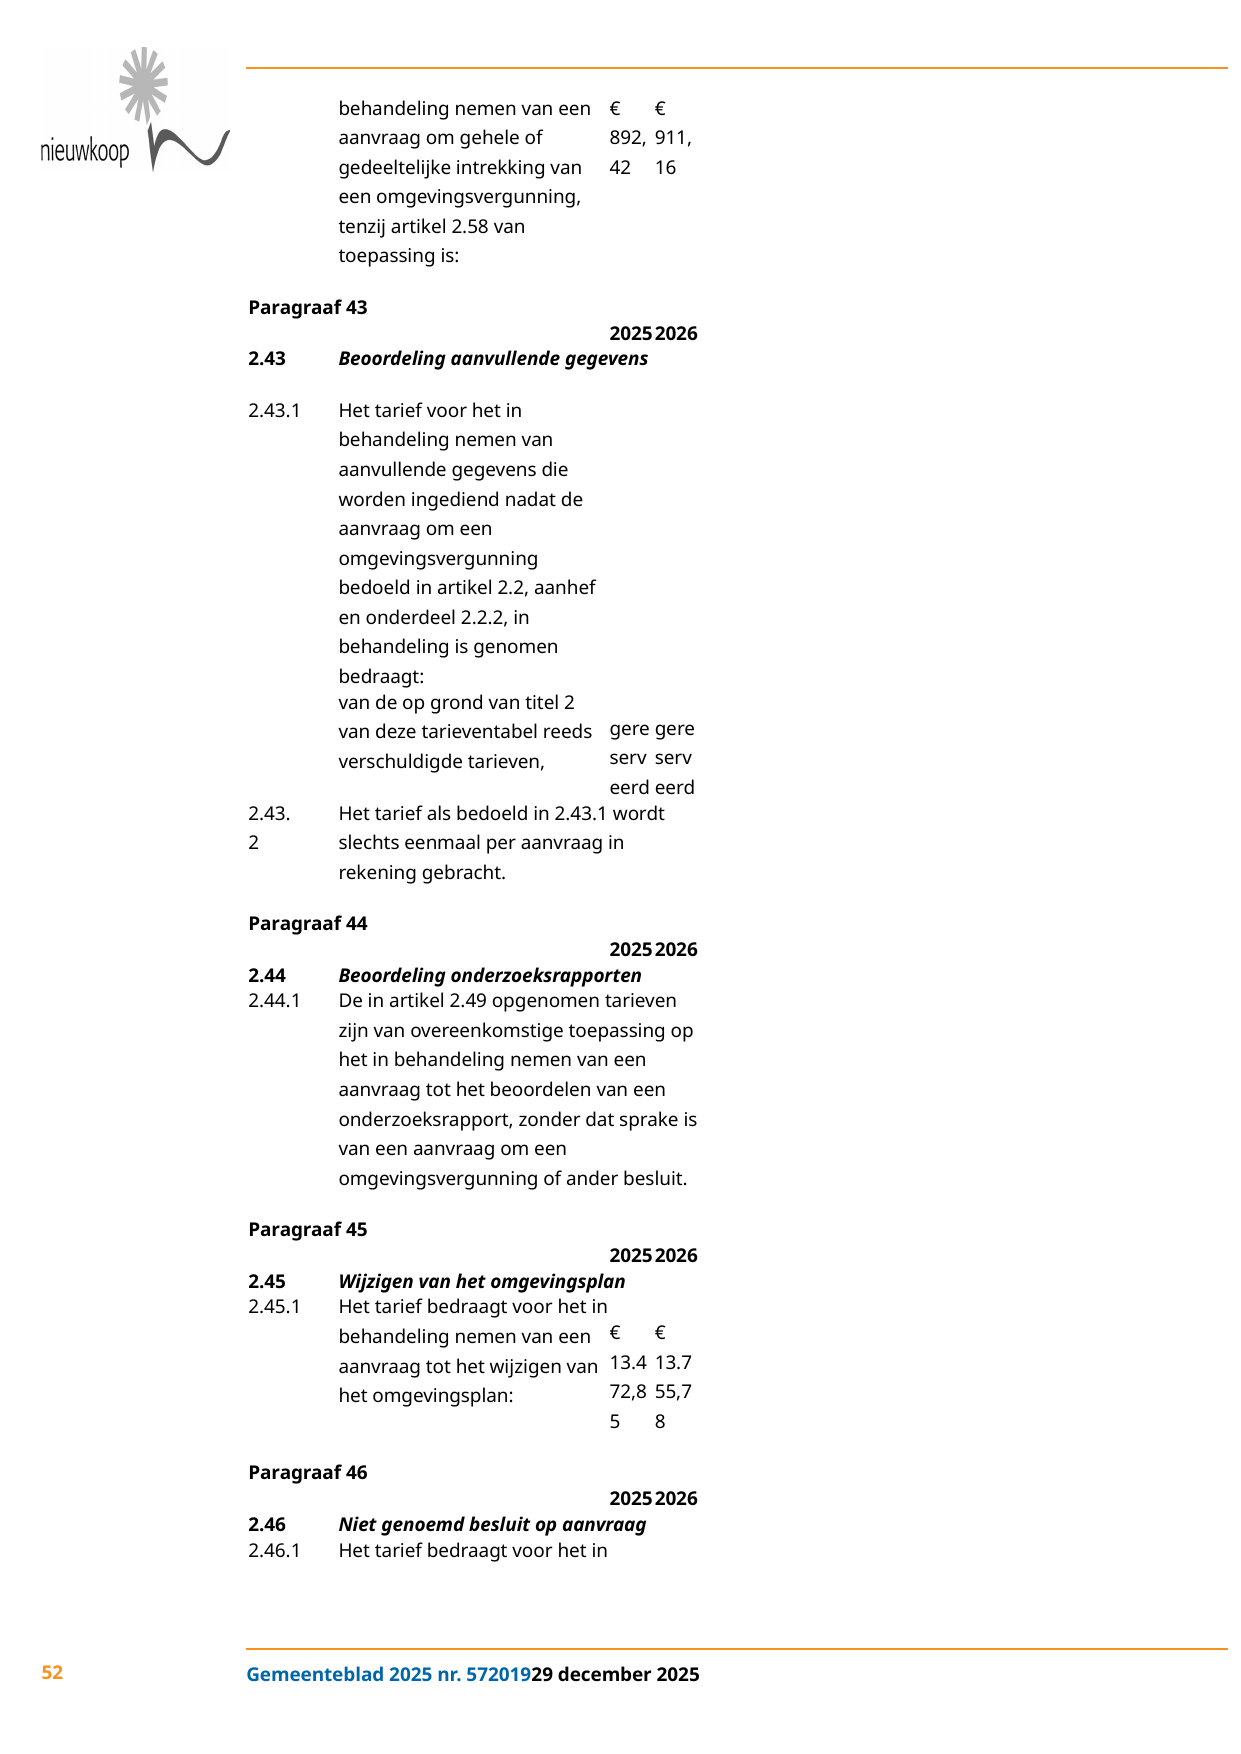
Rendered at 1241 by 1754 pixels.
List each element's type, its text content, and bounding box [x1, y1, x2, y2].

table_cell [293, 95, 338, 268]
table_cell [655, 885, 700, 910]
table_cell [338, 1434, 383, 1459]
table_cell [248, 1039, 293, 1191]
table_cell [655, 1434, 700, 1459]
table_cell [384, 1434, 429, 1459]
table_cell [609, 1434, 654, 1459]
table_cell [474, 1191, 519, 1216]
table_cell [474, 936, 519, 962]
table_cell [429, 885, 474, 910]
table_cell [655, 449, 700, 474]
table_cell [248, 423, 293, 448]
table_cell [474, 1216, 519, 1242]
table_cell gereserveerd [655, 715, 700, 800]
table_cell [655, 1537, 700, 1562]
table_cell [519, 269, 564, 294]
table_cell [429, 1434, 474, 1459]
table_cell [248, 1013, 293, 1039]
table_cell [655, 1294, 700, 1319]
table_cell [293, 1319, 338, 1434]
table_cell [338, 1242, 383, 1268]
table_cell [429, 1216, 474, 1242]
table_cell [248, 1485, 293, 1511]
table_cell [338, 1485, 383, 1511]
table_cell [293, 936, 338, 962]
table_cell [429, 1191, 474, 1216]
table_cell Het tarief bedraagt voor het in behandeling nemen van een aanvraag tot het wijzigen van het omgevingsplan: [338, 1294, 609, 1434]
table_cell [609, 1294, 654, 1319]
table_cell van de op grond van titel 2 van deze tarieventabel reeds verschuldigde tarieven, [338, 689, 609, 800]
table_cell [248, 474, 293, 689]
table_cell [293, 423, 338, 448]
table_cell [474, 320, 519, 346]
table_cell [564, 294, 609, 320]
table_cell Beoordeling onderzoeksrapporten [338, 962, 700, 987]
table_cell 2.46.1 [248, 1537, 338, 1562]
table_cell [609, 1191, 654, 1216]
table_cell [519, 1460, 564, 1485]
table_cell [338, 1191, 383, 1216]
table_cell [519, 294, 564, 320]
table_cell 2025 [609, 1485, 654, 1511]
table_cell [609, 1537, 654, 1562]
table_cell [293, 885, 338, 910]
table_cell 2.46 [248, 1511, 338, 1537]
table_cell [338, 269, 383, 294]
table_cell [384, 1485, 429, 1511]
table_cell [384, 1191, 429, 1216]
table_cell [519, 1191, 564, 1216]
table_cell [429, 1460, 474, 1485]
table_cell [293, 1039, 338, 1191]
table_cell € 892,42 [609, 95, 654, 268]
table_cell [474, 910, 519, 936]
table_cell [609, 689, 654, 715]
table_cell [609, 423, 654, 448]
table_cell [248, 1434, 293, 1459]
table_cell behandeling nemen van een aanvraag om gehele of gedeeltelijke intrekking van een omgevingsvergunning, tenzij artikel 2.58 van toepassing is: [338, 95, 609, 268]
table_cell [655, 474, 700, 689]
table_cell [293, 1434, 338, 1459]
table_cell [564, 1460, 609, 1485]
table_cell 2.44 [248, 962, 338, 987]
table_cell [564, 885, 609, 910]
table_cell [474, 885, 519, 910]
table_cell 2.43 [248, 346, 338, 371]
table_cell Het tarief als bedoeld in 2.43.1 wordt slechts eenmaal per aanvraag in rekening gebracht. [338, 800, 700, 884]
table_cell 2026 [655, 1485, 700, 1511]
table_cell gereserveerd [609, 715, 654, 800]
table_cell [248, 1191, 293, 1216]
table_cell [429, 269, 474, 294]
table_cell [609, 1460, 654, 1485]
table_cell € 13.472,85 [609, 1319, 654, 1434]
table_cell [384, 910, 429, 936]
table_cell [293, 1013, 338, 1039]
table_cell [248, 1563, 293, 1588]
table_cell 2025 [609, 1242, 654, 1268]
table_cell [655, 1460, 700, 1485]
table_cell [384, 885, 429, 910]
table_cell [609, 269, 654, 294]
table_cell [655, 910, 700, 936]
table_cell [384, 1242, 429, 1268]
table_cell [293, 689, 338, 715]
table_cell [248, 449, 293, 474]
table_cell [564, 1191, 609, 1216]
table_cell [429, 320, 474, 346]
table_cell [564, 1242, 609, 1268]
table_cell [519, 1485, 564, 1511]
table_cell [564, 1216, 609, 1242]
table_cell Niet genoemd besluit op aanvraag [338, 1511, 700, 1537]
table_cell [248, 715, 293, 800]
table_cell [564, 1485, 609, 1511]
table_cell [293, 715, 338, 800]
table_cell [293, 320, 338, 346]
table_cell [474, 1485, 519, 1511]
picture [41, 47, 231, 172]
table_cell [338, 371, 700, 397]
table_cell [293, 1191, 338, 1216]
table_cell [655, 1216, 700, 1242]
table_cell [655, 397, 700, 423]
table_cell [384, 936, 429, 962]
table_cell [293, 474, 338, 689]
table_cell [519, 1242, 564, 1268]
table_cell [293, 800, 338, 884]
table_cell Paragraaf 43 [248, 294, 383, 320]
table_cell [519, 885, 564, 910]
table_cell [519, 910, 564, 936]
table_cell [655, 1191, 700, 1216]
table_cell [609, 1563, 654, 1588]
table_cell [293, 269, 338, 294]
table_cell [338, 936, 383, 962]
table_cell 2026 [655, 936, 700, 962]
table_cell [655, 423, 700, 448]
table_cell [474, 1460, 519, 1485]
table_cell [655, 269, 700, 294]
table_cell [655, 689, 700, 715]
table_cell [384, 320, 429, 346]
table_cell 2026 [655, 320, 700, 346]
table_cell [293, 449, 338, 474]
table_cell De in artikel 2.49 opgenomen tarieven zijn van overeenkomstige toepassing op het in behandeling nemen van een aanvraag tot het beoordelen van een onderzoeksrapport, zonder dat sprake is van een aanvraag om een omgevingsvergunning of ander besluit. [338, 988, 700, 1191]
table_cell [248, 320, 293, 346]
table_cell [384, 294, 429, 320]
table_cell 2026 [655, 1242, 700, 1268]
table_cell [248, 95, 293, 268]
table_cell 2.44.1 [248, 988, 338, 1013]
table_cell 2.45.1 [248, 1294, 338, 1319]
table_cell [338, 320, 383, 346]
table_cell Het tarief voor het in behandeling nemen van aanvullende gegevens die worden ingediend nadat de aanvraag om een omgevingsvergunning bedoeld in artikel 2.2, aanhef en onderdeel 2.2.2, in behandeling is genomen bedraagt: [338, 397, 609, 689]
table_cell [519, 320, 564, 346]
table_cell Beoordeling aanvullende gegevens [338, 346, 700, 371]
table_cell [609, 449, 654, 474]
table_cell € 911,16 [655, 95, 700, 268]
table_cell [609, 1216, 654, 1242]
table_cell [248, 885, 293, 910]
table_cell [384, 1460, 429, 1485]
table_cell [609, 294, 654, 320]
table_cell 2.43.1 [248, 397, 338, 423]
table_cell [564, 269, 609, 294]
table_cell Paragraaf 46 [248, 1460, 383, 1485]
table_cell [474, 1242, 519, 1268]
table_cell [609, 910, 654, 936]
table_cell [655, 294, 700, 320]
table_cell [429, 1242, 474, 1268]
table_cell [384, 1216, 429, 1242]
table_cell [519, 936, 564, 962]
table_cell 2.43.2 [248, 800, 293, 884]
table_cell [609, 397, 654, 423]
table_cell 2025 [609, 936, 654, 962]
table_cell [248, 936, 293, 962]
table_cell Wijzigen van het omgevingsplan [338, 1268, 700, 1294]
table_cell [564, 936, 609, 962]
table_cell [248, 371, 338, 397]
table_cell [655, 1563, 700, 1588]
table_cell [338, 885, 383, 910]
table_cell [248, 1242, 293, 1268]
table_cell [564, 1434, 609, 1459]
table_cell 2.45 [248, 1268, 338, 1294]
table_cell Het tarief bedraagt voor het in [338, 1537, 609, 1588]
table_cell [429, 1485, 474, 1511]
table_cell Paragraaf 44 [248, 910, 383, 936]
table_cell [519, 1216, 564, 1242]
table_cell [384, 269, 429, 294]
table_cell [293, 1563, 338, 1588]
table_cell [474, 294, 519, 320]
table_cell [564, 320, 609, 346]
table_cell [474, 269, 519, 294]
table_cell [564, 910, 609, 936]
table_cell [293, 1485, 338, 1511]
table_cell 2025 [609, 320, 654, 346]
table_cell Paragraaf 45 [248, 1216, 383, 1242]
table_cell [293, 1242, 338, 1268]
table_cell [474, 1434, 519, 1459]
table_cell [429, 294, 474, 320]
table_cell [519, 1434, 564, 1459]
table_cell [248, 269, 293, 294]
table_cell [248, 689, 293, 715]
table_cell [609, 474, 654, 689]
table_cell [248, 1319, 293, 1434]
table_cell [429, 936, 474, 962]
table_cell [429, 910, 474, 936]
table_cell € 13.755,78 [655, 1319, 700, 1434]
table_cell [609, 885, 654, 910]
